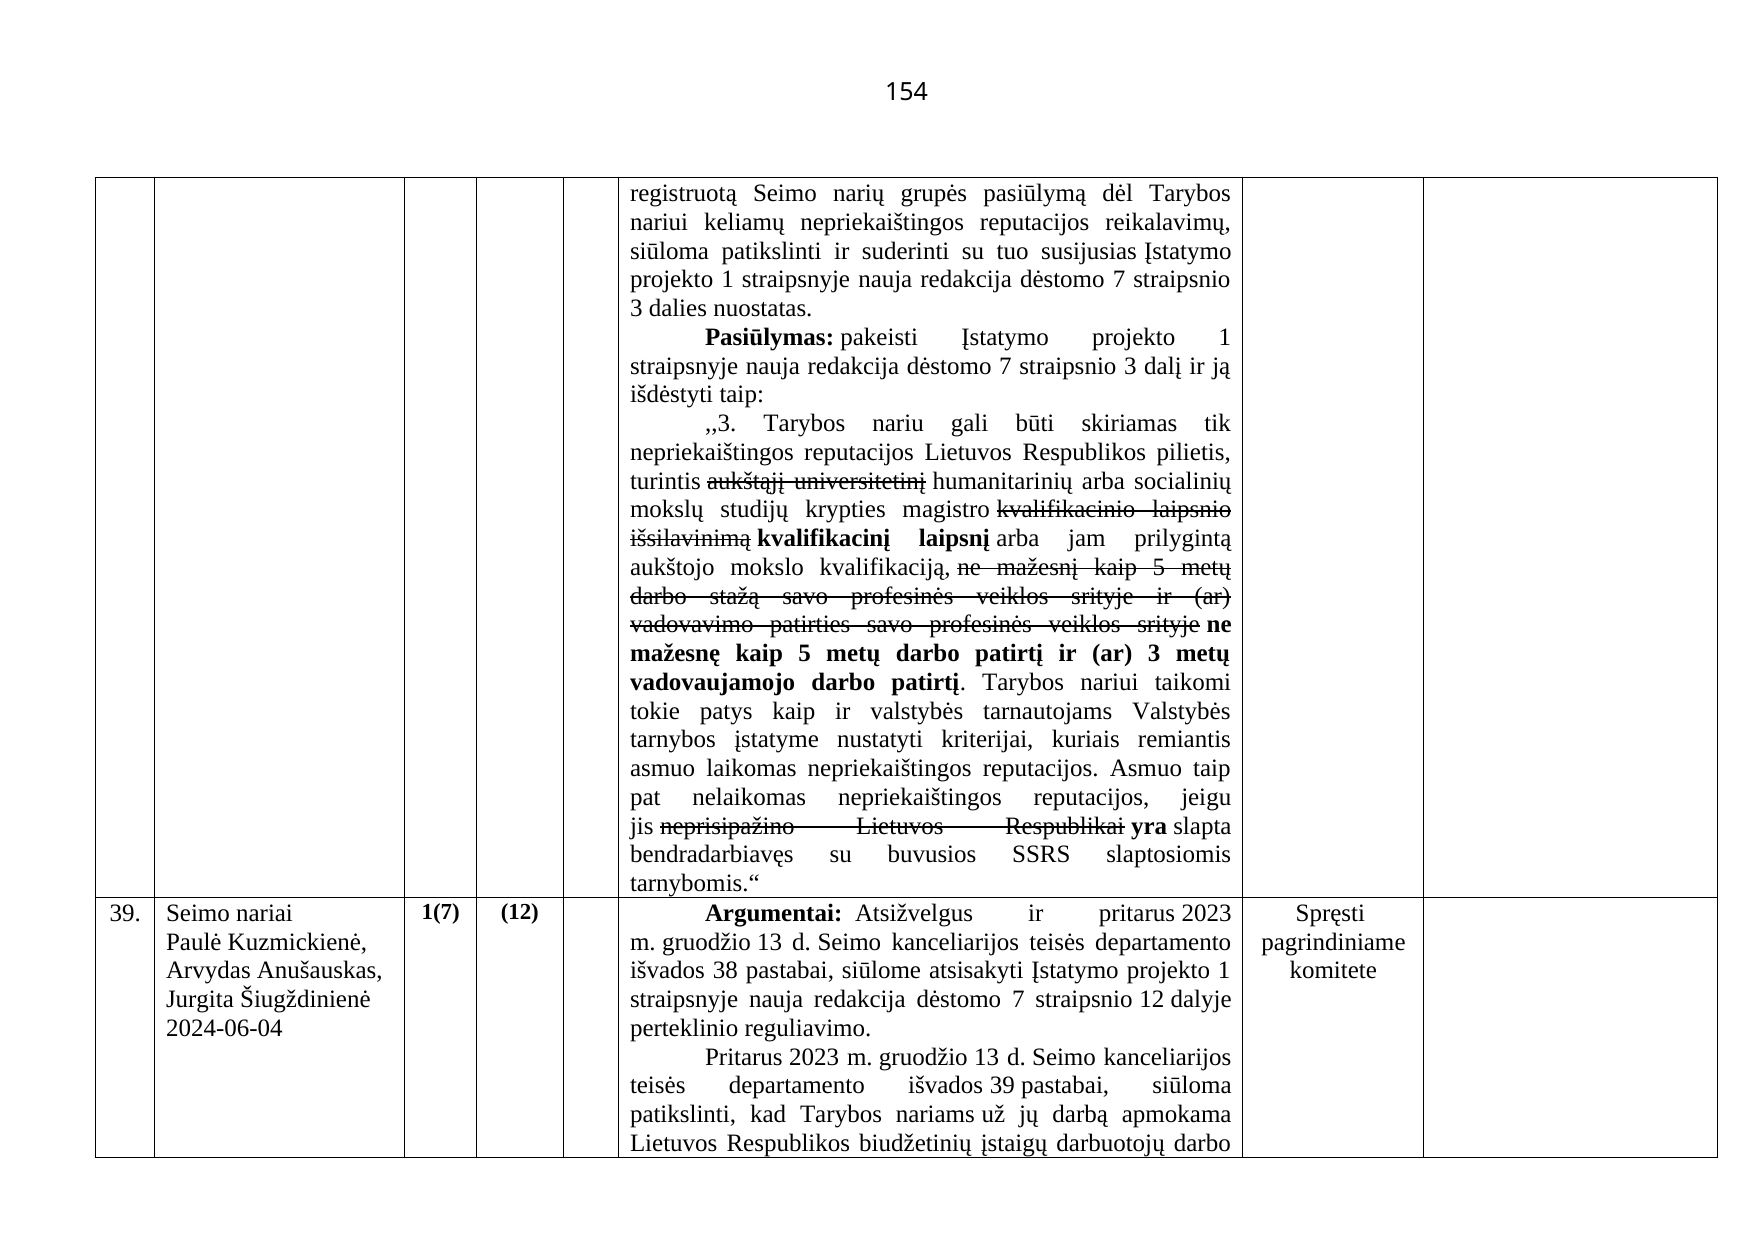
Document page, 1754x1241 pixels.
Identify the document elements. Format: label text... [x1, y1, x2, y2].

table_cell 1(7) [405, 898, 476, 1157]
table_cell [1243, 178, 1423, 897]
table_cell [155, 178, 404, 897]
table_cell [564, 898, 618, 1157]
table_cell Argumentai: Atsižvelgus ir pritarus 2023 m. gruodžio 13 d. Seimo kanceliarijos teisės departamento išvados 38 pastabai, siūlome atsisakyti Įstatymo projekto 1 straipsnyje nauja redakcija dėstomo 7 straipsnio 12 dalyje perteklinio reguliavimo. Pritarus 2023 m. gruodžio 13 d. Seimo kanceliarijos teisės departamento išvados 39 pastabai, siūloma patikslinti, kad Tarybos nariams už jų darbą apmokama Lietuvos Respublikos biudžetinių įstaigų darbuotojų darbo [619, 898, 1242, 1157]
table_cell (12) [477, 898, 563, 1157]
table_cell [1424, 178, 1717, 897]
table_cell 39. [96, 898, 154, 1157]
table_cell registruotą Seimo narių grupės pasiūlymą dėl Tarybos nariui keliamų nepriekaištingos reputacijos reikalavimų, siūloma patikslinti ir suderinti su tuo susijusias Įstatymo projekto 1 straipsnyje nauja redakcija dėstomo 7 straipsnio 3 dalies nuostatas. Pasiūlymas: pakeisti Įstatymo projekto 1 straipsnyje nauja redakcija dėstomo 7 straipsnio 3 dalį ir ją išdėstyti taip: ,,3. Tarybos nariu gali būti skiriamas tik nepriekaištingos reputacijos Lietuvos Respublikos pilietis, turintis aukštąjį universitetinį humanitarinių arba socialinių mokslų studijų krypties magistro kvalifikacinio laipsnio išsilavinimą kvalifikacinį laipsnį arba jam prilygintą aukštojo mokslo kvalifikaciją, ne mažesnį kaip 5 metų darbo stažą savo profesinės veiklos srityje ir (ar) vadovavimo patirties savo profesinės veiklos srityje ne mažesnę kaip 5 metų darbo patirtį ir (ar) 3 metų vadovaujamojo darbo patirtį. Tarybos nariui taikomi tokie patys kaip ir valstybės tarnautojams Valstybės tarnybos įstatyme nustatyti kriterijai, kuriais remiantis asmuo laikomas nepriekaištingos reputacijos. Asmuo taip pat nelaikomas nepriekaištingos reputacijos, jeigu jis neprisipažino Lietuvos Respublikai yra slapta bendradarbiavęs su buvusios SSRS slaptosiomis tarnybomis.“ [619, 178, 1242, 897]
table_cell Seimo nariai Paulė Kuzmickienė, Arvydas Anušauskas, Jurgita Šiugždinienė 2024-06-04 [155, 898, 404, 1157]
table_cell [477, 178, 563, 897]
table_cell [564, 178, 618, 897]
table_cell [405, 178, 476, 897]
table_cell [96, 178, 154, 897]
table_cell [1424, 898, 1717, 1157]
table_cell Spręsti pagrindiniame komitete [1243, 898, 1423, 1157]
